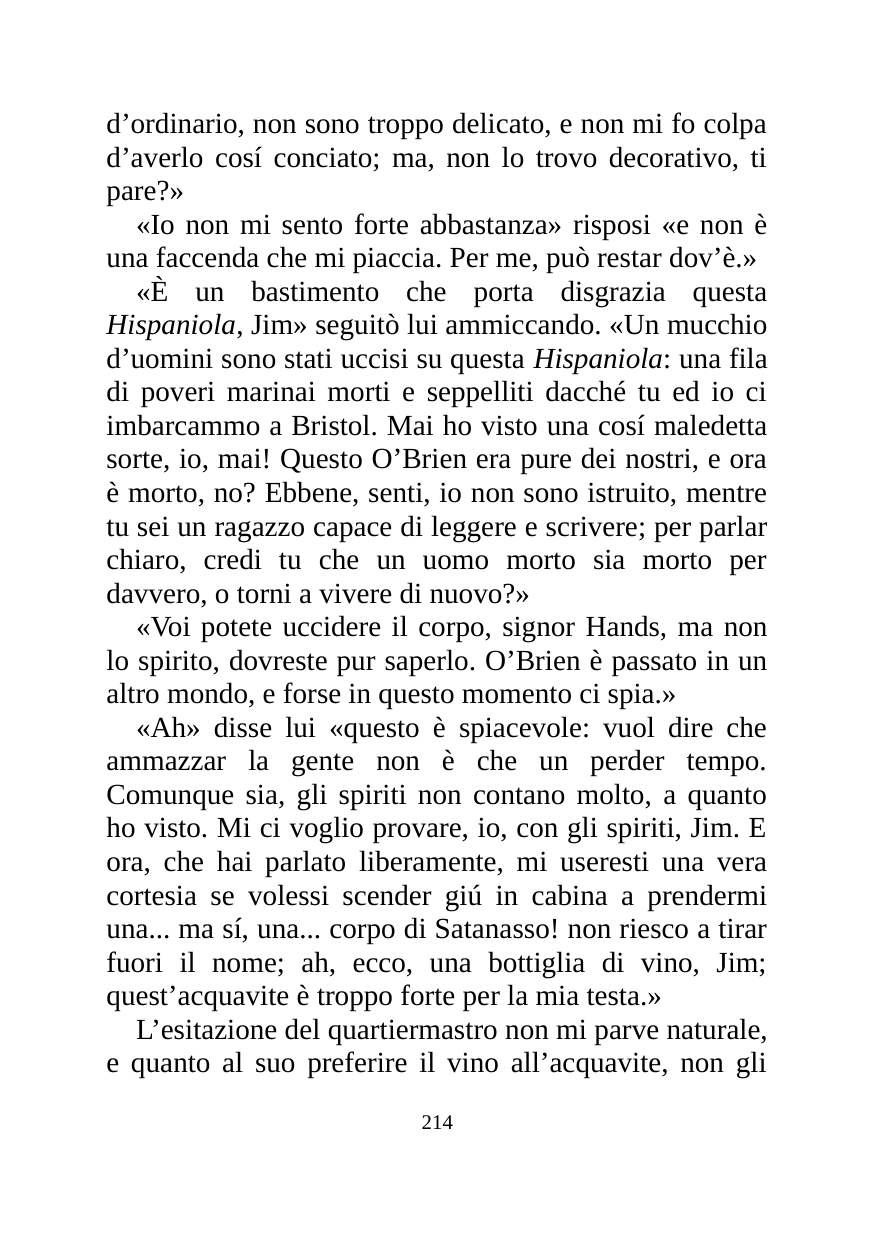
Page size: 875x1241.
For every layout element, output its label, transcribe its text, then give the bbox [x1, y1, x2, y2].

text «È un bastimento che porta disgrazia questa Hispaniola, Jim» seguitò lui ammiccando. «Un mucchio d’uomini sono stati uccisi su questa Hispaniola: una fila di poveri marinai morti e seppelliti dacché tu ed io ci imbarcammo a Bristol. Mai ho visto una cosí maledetta sorte, io, mai! Questo O’Brien era pure dei nostri, e ora è morto, no? Ebbene, senti, io non sono istruito, mentre tu sei un ragazzo capace di leggere e scrivere; per parlar chiaro, credi tu che un uomo morto sia morto per davvero, o torni a vivere di nuovo?» [106, 274, 768, 609]
text L’esitazione del quartiermastro non mi parve naturale, e quanto al suo preferire il vino all’acquavite, non gli [106, 1012, 768, 1079]
text «Io non mi sento forte abbastanza» risposi «e non è una faccenda che mi piaccia. Per me, può restar dov’è.» [106, 207, 768, 274]
text «Ah» disse lui «questo è spiacevole: vuol dire che ammazzar la gente non è che un perder tempo. Comunque sia, gli spiriti non contano molto, a quanto ho visto. Mi ci voglio provare, io, con gli spiriti, Jim. E ora, che hai parlato liberamente, mi useresti una vera cortesia se volessi scender giú in cabina a prendermi una... ma sí, una... corpo di Satanasso! non riesco a tirar fuori il nome; ah, ecco, una bottiglia di vino, Jim; quest’acquavite è troppo forte per la mia testa.» [106, 710, 768, 1012]
text d’ordinario, non sono troppo delicato, e non mi fo colpa d’averlo cosí conciato; ma, non lo trovo decorativo, ti pare?» [106, 106, 768, 207]
text «Voi potete uccidere il corpo, signor Hands, ma non lo spirito, dovreste pur saperlo. O’Brien è passato in un altro mondo, e forse in questo momento ci spia.» [106, 609, 768, 710]
